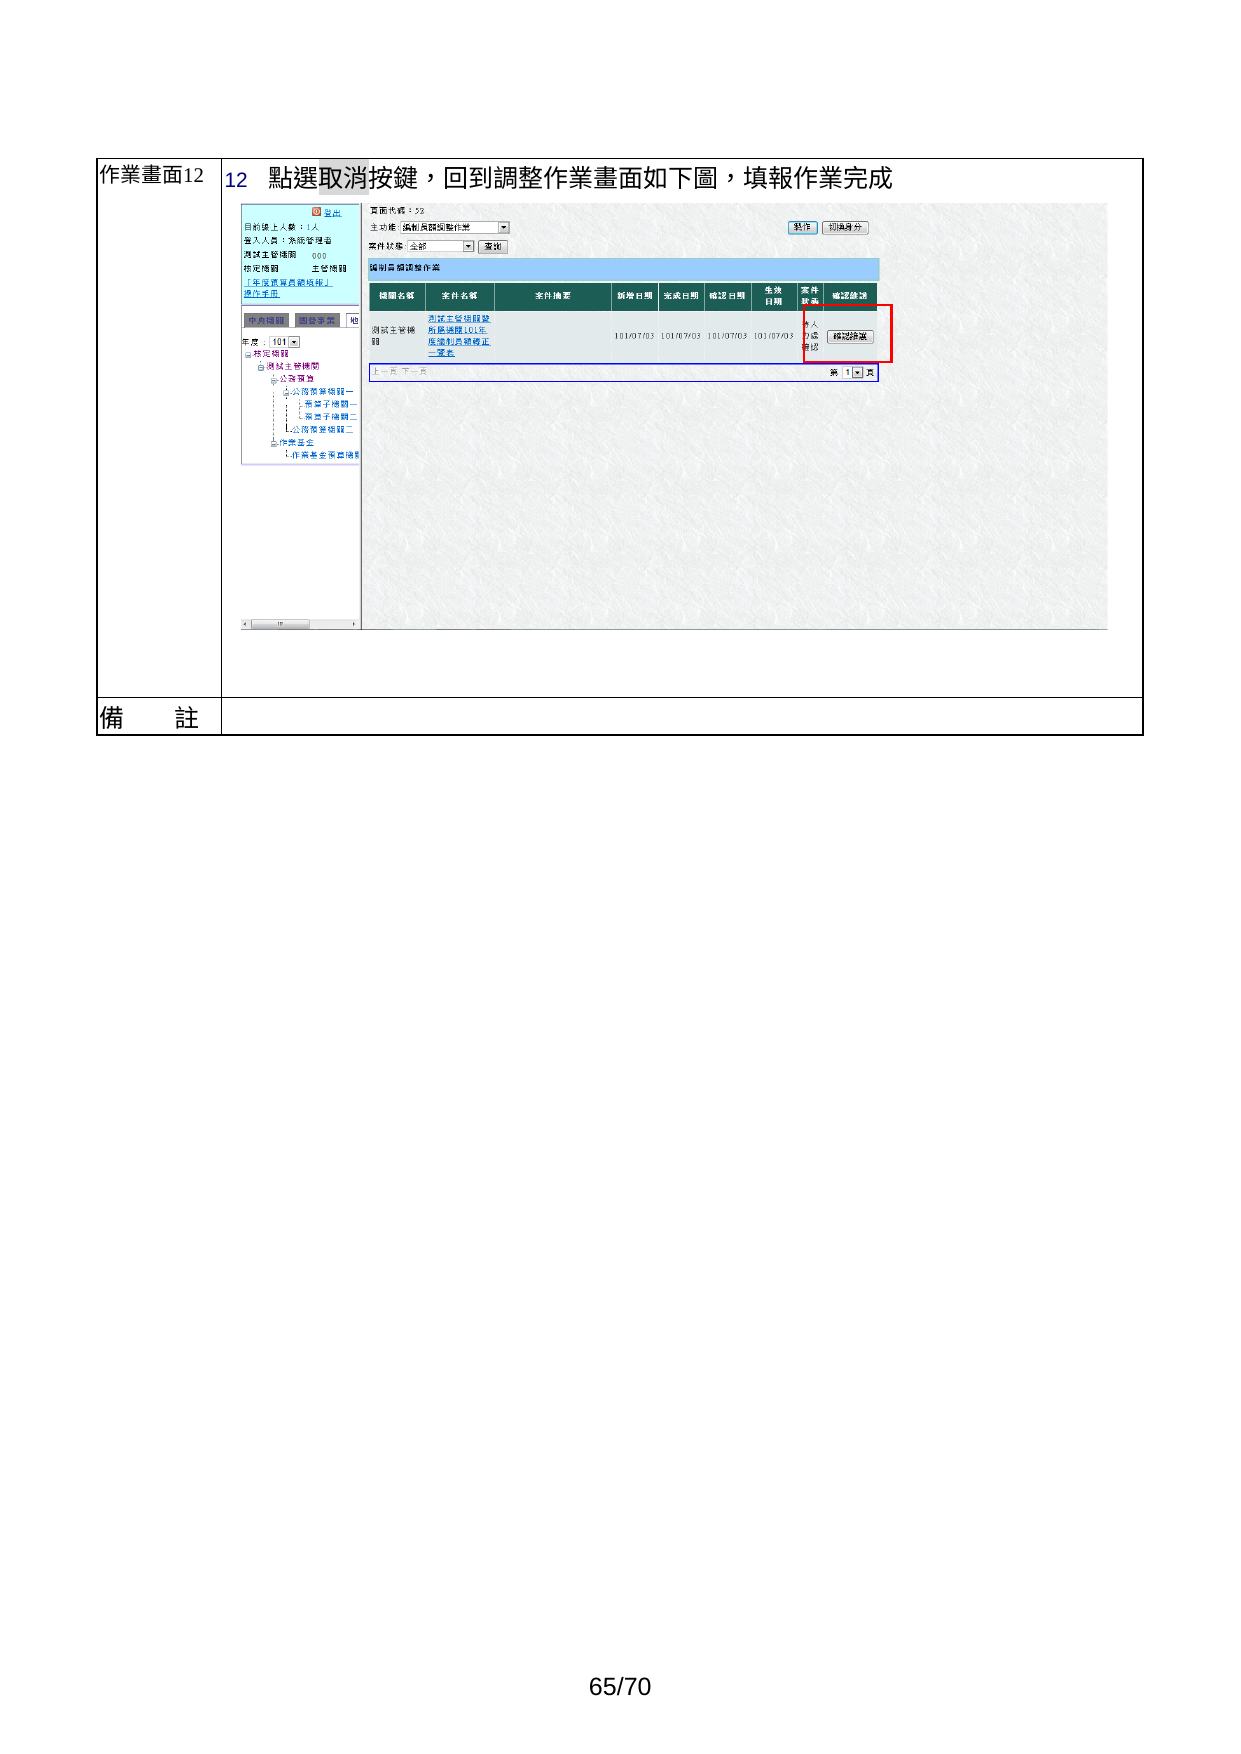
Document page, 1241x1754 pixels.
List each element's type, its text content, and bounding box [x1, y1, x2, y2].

table_cell [98, 159, 221, 697]
picture [241, 203, 1108, 630]
table_cell 點選取消按鍵，回到調整作業畫面如下圖，填報作業完成 [222, 159, 1142, 697]
table_cell [222, 698, 1142, 734]
table_cell 備 註 [98, 698, 221, 734]
